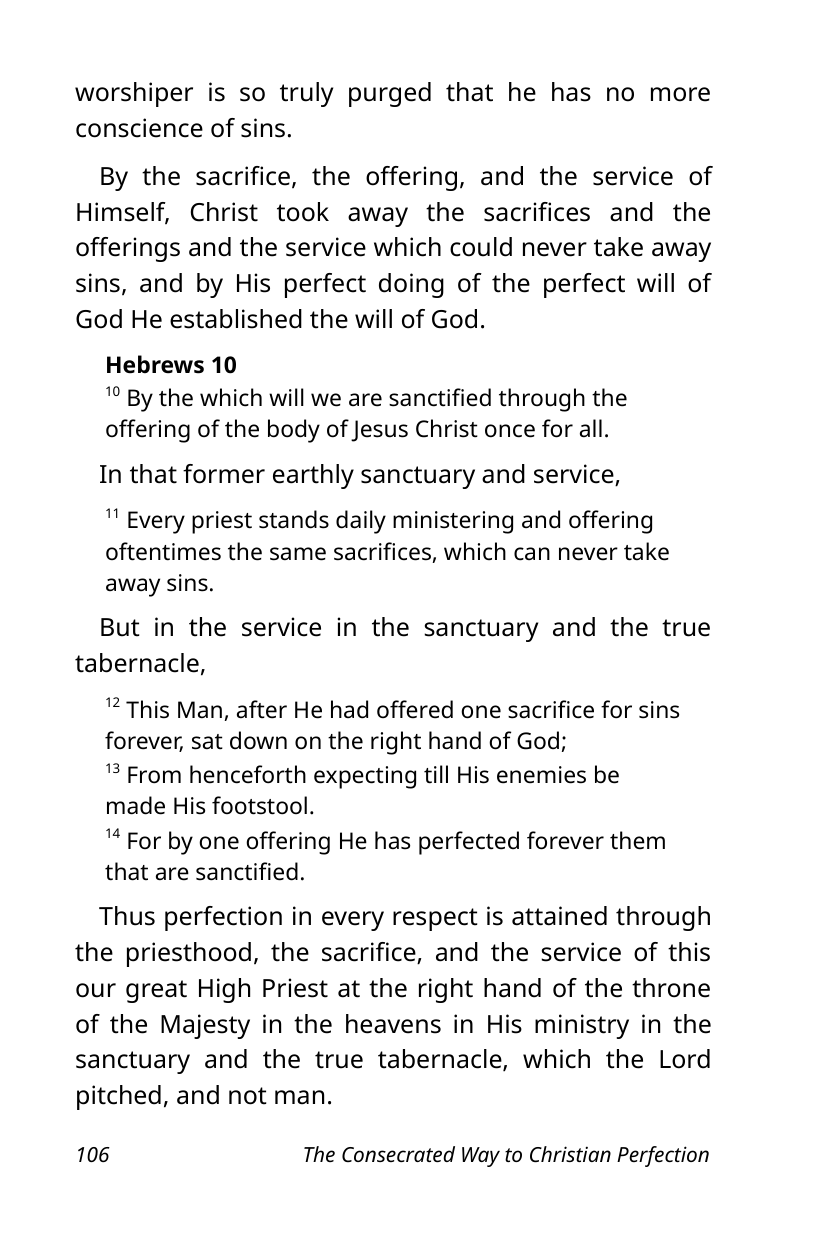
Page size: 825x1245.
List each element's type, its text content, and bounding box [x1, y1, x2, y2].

text In that former earthly sanctuary and service, [75, 456, 712, 491]
text 12 This Man, after He had offered one sacrifice for sins forever, sat down on the right hand of God; [105, 693, 682, 756]
text 14 For by one offering He has perfected forever them that are sanctified. [105, 824, 682, 887]
text Hebrews 10 [105, 349, 712, 381]
text 11 Every priest stands daily ministering and offering oftentimes the same sacrifices, which can never take away sins. [105, 504, 682, 598]
text 10 By the which will we are sanctified through the offering of the body of Jesus Christ once for all. [105, 382, 682, 444]
text Thus perfection in every respect is attained through the priesthood, the sacrifice, and the service of this our great High Priest at the right hand of the throne of the Majesty in the heavens in His ministry in the sanctuary and the true tabernacle, which the Lord pitched, and not man. [75, 899, 712, 1112]
text But in the service in the sanctuary and the true tabernacle, [75, 610, 712, 680]
text By the sacrifice, the offering, and the service of Himself, Christ took away the sacrifices and the offerings and the service which could never take away sins, and by His perfect doing of the perfect will of God He established the will of God. [75, 158, 712, 336]
text worshiper is so truly purged that he has no more conscience of sins. [75, 75, 712, 145]
text 13 From henceforth expecting till His enemies be made His footstool. [105, 759, 682, 822]
